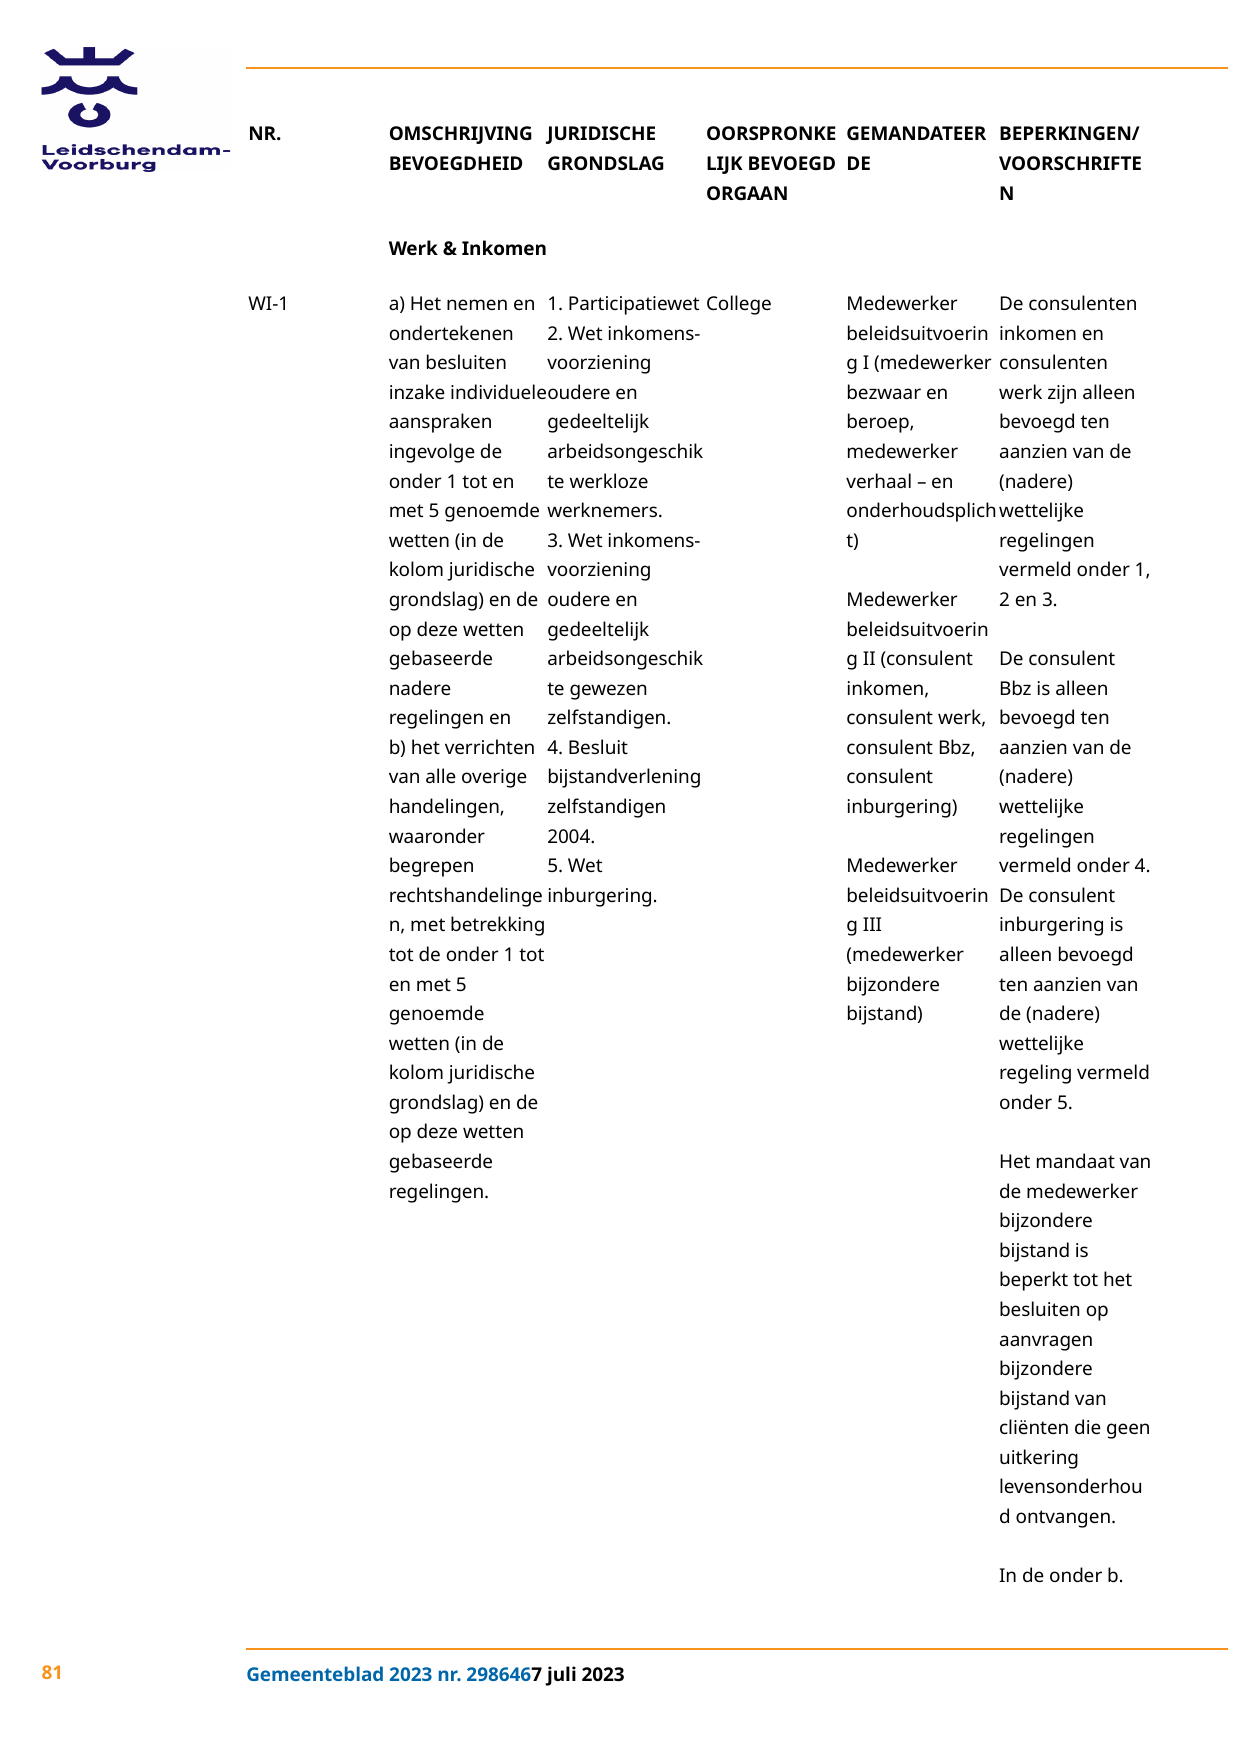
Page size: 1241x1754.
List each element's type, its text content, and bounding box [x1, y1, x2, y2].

table_cell OMSCHRIJVING BEVOEGDHEID [389, 121, 547, 205]
table_cell OORSPRONKELIJK BEVOEGD ORGAAN [706, 121, 846, 205]
table_cell [248, 95, 1152, 121]
table_cell [706, 205, 846, 290]
table_cell [999, 205, 1152, 290]
table_cell a) Het nemen en ondertekenen van besluiten inzake individuele aanspraken ingevolge de onder 1 tot en met 5 genoemde wetten (in de kolom juridische grondslag) en de op deze wetten gebaseerde nadere regelingen en b) het verrichten van alle overige handelingen, waaronder begrepen rechtshandelingen, met betrekking tot de onder 1 tot en met 5 genoemde wetten (in de kolom juridische grondslag) en de op deze wetten gebaseerde regelingen. [389, 290, 547, 1588]
table_cell [547, 205, 706, 290]
table_cell [248, 205, 388, 290]
table_cell [846, 205, 999, 290]
table_cell Medewerker beleidsuitvoering I (medewerker bezwaar en beroep, medewerker verhaal – en onderhoudsplicht) Medewerker beleidsuitvoering II (consulent inkomen, consulent werk, consulent Bbz, consulent inburgering) Medewerker beleidsuitvoering III (medewerker bijzondere bijstand) [846, 290, 999, 1588]
table_cell NR. [248, 121, 388, 205]
table_cell JURIDISCHE GRONDSLAG [547, 121, 706, 205]
table_cell College [706, 290, 846, 1588]
table_cell 1. Participatiewet 2. Wet inkomens-voorziening oudere en gedeeltelijk arbeidsongeschikte werkloze werknemers. 3. Wet inkomens-voorziening oudere en gedeeltelijk arbeidsongeschikte gewezen zelfstandigen. 4. Besluit bijstandverlening zelfstandigen 2004. 5. Wet inburgering. [547, 290, 706, 1588]
table_cell WI-1 [248, 290, 388, 1588]
table_cell Werk & Inkomen [389, 205, 547, 290]
table_cell GEMANDATEERDE [846, 121, 999, 205]
table_cell BEPERKINGEN/ VOORSCHRIFTEN [999, 121, 1152, 205]
table_cell De consulenten inkomen en consulenten werk zijn alleen bevoegd ten aanzien van de (nadere) wettelijke regelingen vermeld onder 1, 2 en 3. De consulent Bbz is alleen bevoegd ten aanzien van de (nadere) wettelijke regelingen vermeld onder 4. De consulent inburgering is alleen bevoegd ten aanzien van de (nadere) wettelijke regeling vermeld onder 5. Het mandaat van de medewerker bijzondere bijstand is beperkt tot het besluiten op aanvragen bijzondere bijstand van cliënten die geen uitkering levensonderhoud ontvangen. In de onder b. [999, 290, 1152, 1588]
picture [41, 47, 231, 172]
